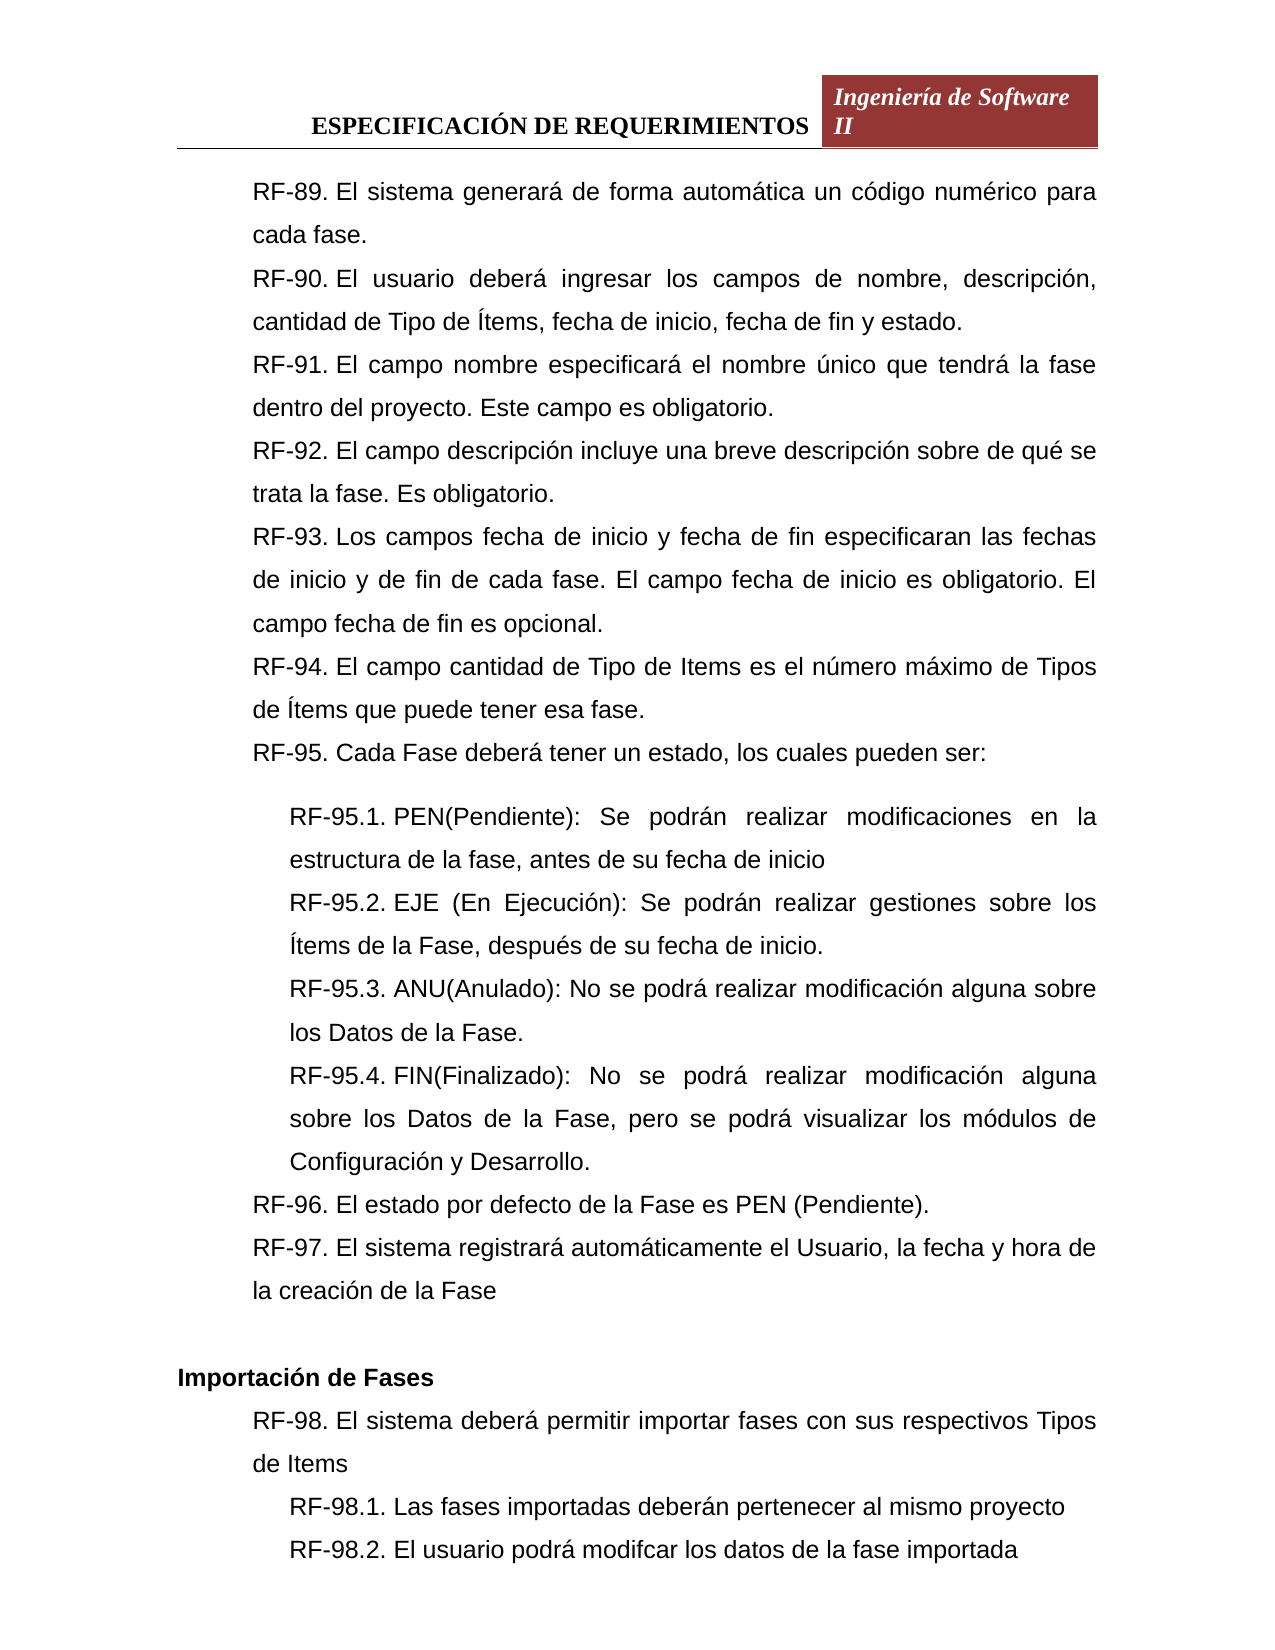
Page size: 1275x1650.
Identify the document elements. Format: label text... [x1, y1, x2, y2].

list FIN(Finalizado): No se podrá realizar modificación alguna sobre los Datos de la Fase, pero se podrá visualizar los módulos de Configuración y Desarrollo. [289, 1061, 1098, 1176]
list El sistema registrará automáticamente el Usuario, la fecha y hora de la creación de la Fase [177, 1233, 1098, 1305]
list PEN(Pendiente): Se podrán realizar modificaciones en la estructura de la fase, antes de su fecha de inicio [289, 802, 1098, 874]
list El campo nombre especificará el nombre único que tendrá la fase dentro del proyecto. Este campo es obligatorio. [177, 350, 1098, 422]
list El sistema generará de forma automática un código numérico para cada fase. [177, 177, 1098, 249]
list EJE (En Ejecución): Se podrán realizar gestiones sobre los Ítems de la Fase, después de su fecha de inicio. [289, 888, 1098, 960]
list El campo descripción incluye una breve descripción sobre de qué se trata la fase. Es obligatorio. [177, 436, 1098, 508]
list El campo cantidad de Tipo de Items es el número máximo de Tipos de Ítems que puede tener esa fase. [177, 652, 1098, 723]
list El sistema deberá permitir importar fases con sus respectivos Tipos de Items [177, 1406, 1098, 1477]
list El estado por defecto de la Fase es PEN (Pendiente). [177, 1190, 1098, 1219]
list Los campos fecha de inicio y fecha de fin especificaran las fechas de inicio y de fin de cada fase. El campo fecha de inicio es obligatorio. El campo fecha de fin es opcional. [177, 522, 1098, 637]
list Cada Fase deberá tener un estado, los cuales pueden ser: [177, 738, 1098, 767]
list Las fases importadas deberán pertenecer al mismo proyecto [289, 1492, 1098, 1521]
list El usuario deberá ingresar los campos de nombre, descripción, cantidad de Tipo de Ítems, fecha de inicio, fecha de fin y estado. [177, 263, 1098, 335]
text Importación de Fases [177, 1362, 1098, 1391]
list El usuario podrá modifcar los datos de la fase importada [289, 1535, 1098, 1564]
list ANU(Anulado): No se podrá realizar modificación alguna sobre los Datos de la Fase. [289, 974, 1098, 1046]
